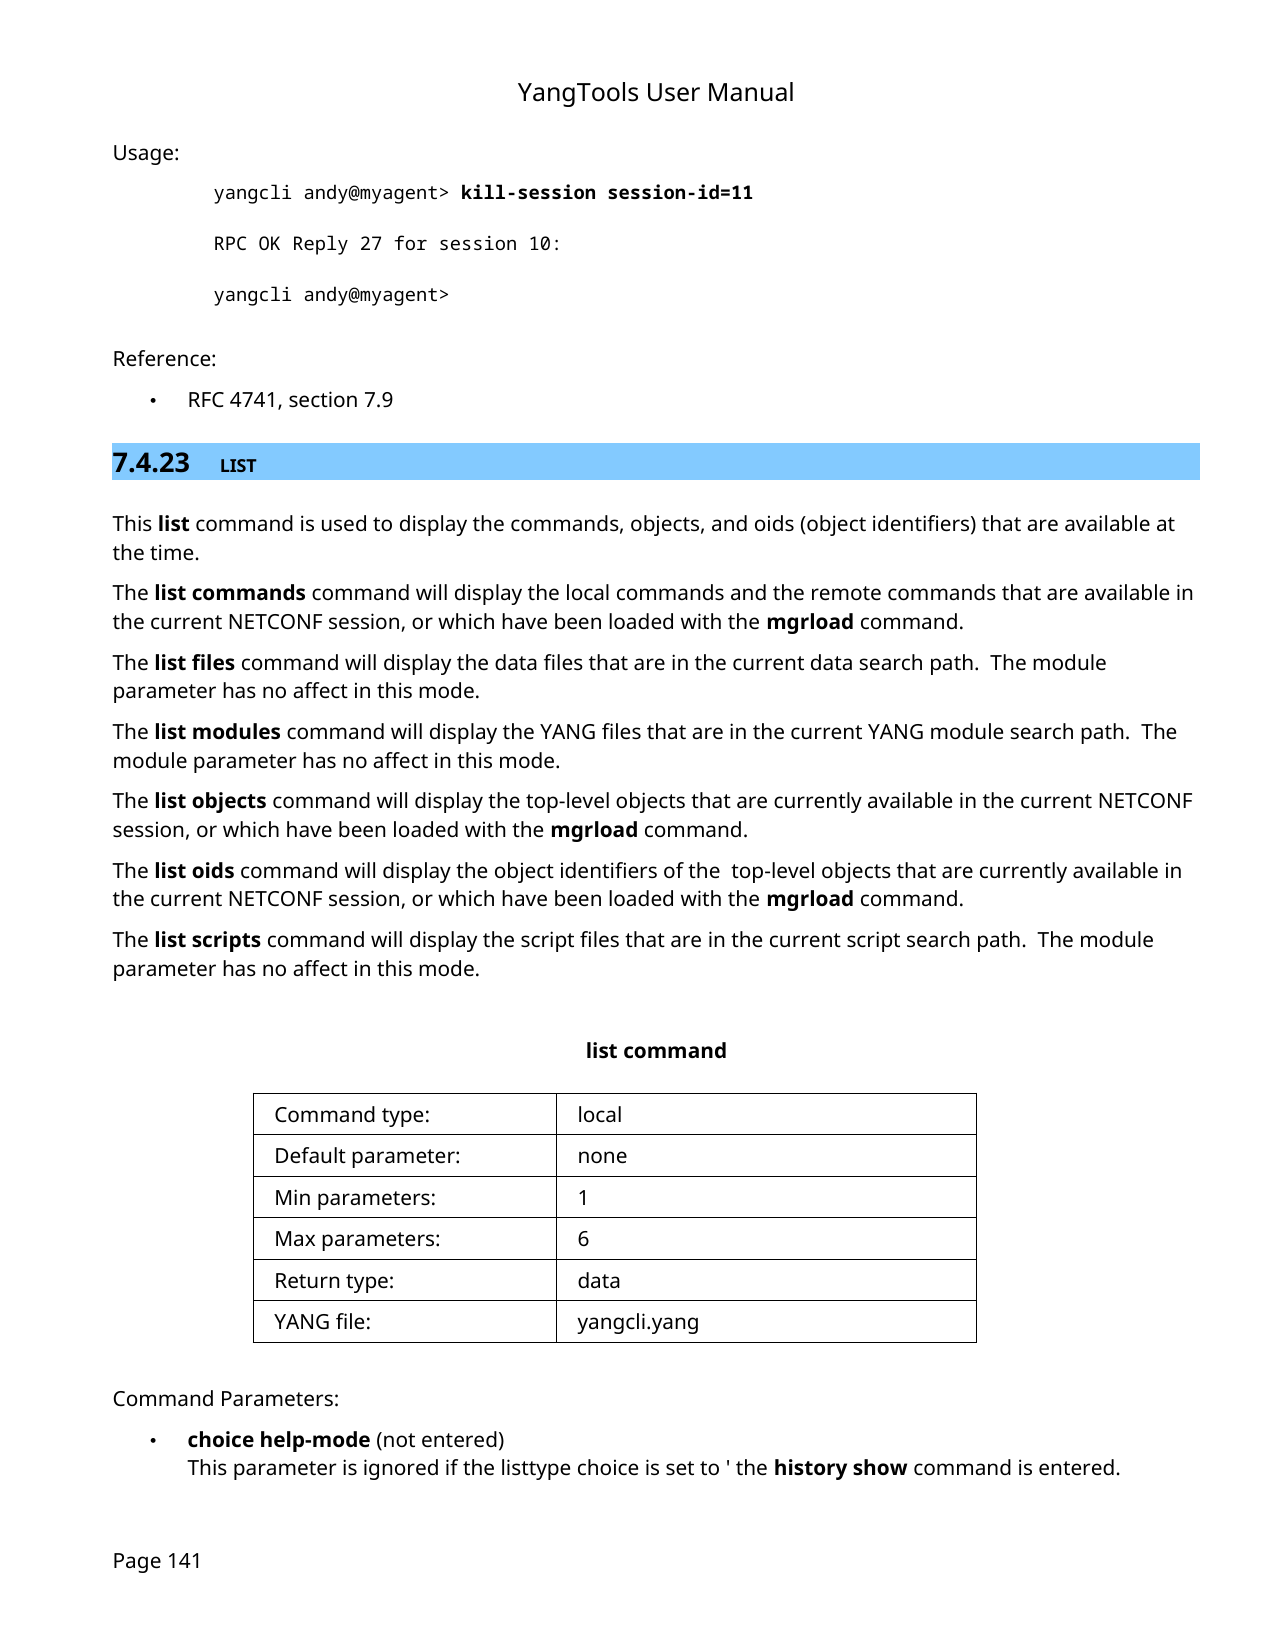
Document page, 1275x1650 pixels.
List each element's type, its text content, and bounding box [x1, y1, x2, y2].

table_header Command type: [254, 1094, 556, 1134]
text The list modules command will display the YANG files that are in the current YANG module search path. The module parameter has no affect in this mode. [112, 717, 1200, 774]
text yangcli andy@myagent> kill-session session-id=11 RPC OK Reply 27 for session 10: yangcli andy@myagent> [139, 179, 1200, 333]
table_cell Max parameters: [254, 1218, 556, 1259]
text The list commands command will display the local commands and the remote commands that are available in the current NETCONF session, or which have been loaded with the mgrload command. [112, 578, 1200, 635]
table_cell YANG file: [254, 1301, 556, 1342]
table_cell data [557, 1260, 976, 1300]
text The list scripts command will display the script files that are in the current script search path. The module parameter has no affect in this mode. [112, 925, 1200, 982]
text The list oids command will display the object identifiers of the top-level objects that are currently available in the current NETCONF session, or which have been loaded with the mgrload command. [112, 856, 1200, 913]
table_cell yangcli.yang [557, 1301, 976, 1342]
text The list files command will display the data files that are in the current data search path. The module parameter has no affect in this mode. [112, 648, 1200, 705]
table_header local [557, 1094, 976, 1134]
text The list objects command will display the top-level objects that are currently available in the current NETCONF session, or which have been loaded with the mgrload command. [112, 787, 1200, 843]
subtitle list command [127, 1036, 1185, 1064]
text Command Parameters: [112, 1384, 1200, 1412]
text This list command is used to display the commands, objects, and oids (object identifiers) that are available at the time. [112, 509, 1200, 566]
list choice help-mode (not entered) This parameter is ignored if the listtype choice is set to ' the history show command is entered. [150, 1425, 1200, 1482]
text Usage: [112, 138, 1200, 167]
subtitle list [112, 443, 1200, 480]
table_cell Min parameters: [254, 1177, 556, 1217]
table_cell Default parameter: [254, 1135, 556, 1176]
table_cell 6 [557, 1218, 976, 1259]
table_cell none [557, 1135, 976, 1176]
table_cell 1 [557, 1177, 976, 1217]
text Reference: [112, 344, 1200, 373]
table_cell Return type: [254, 1260, 556, 1300]
list RFC 4741, section 7.9 [150, 386, 1200, 414]
